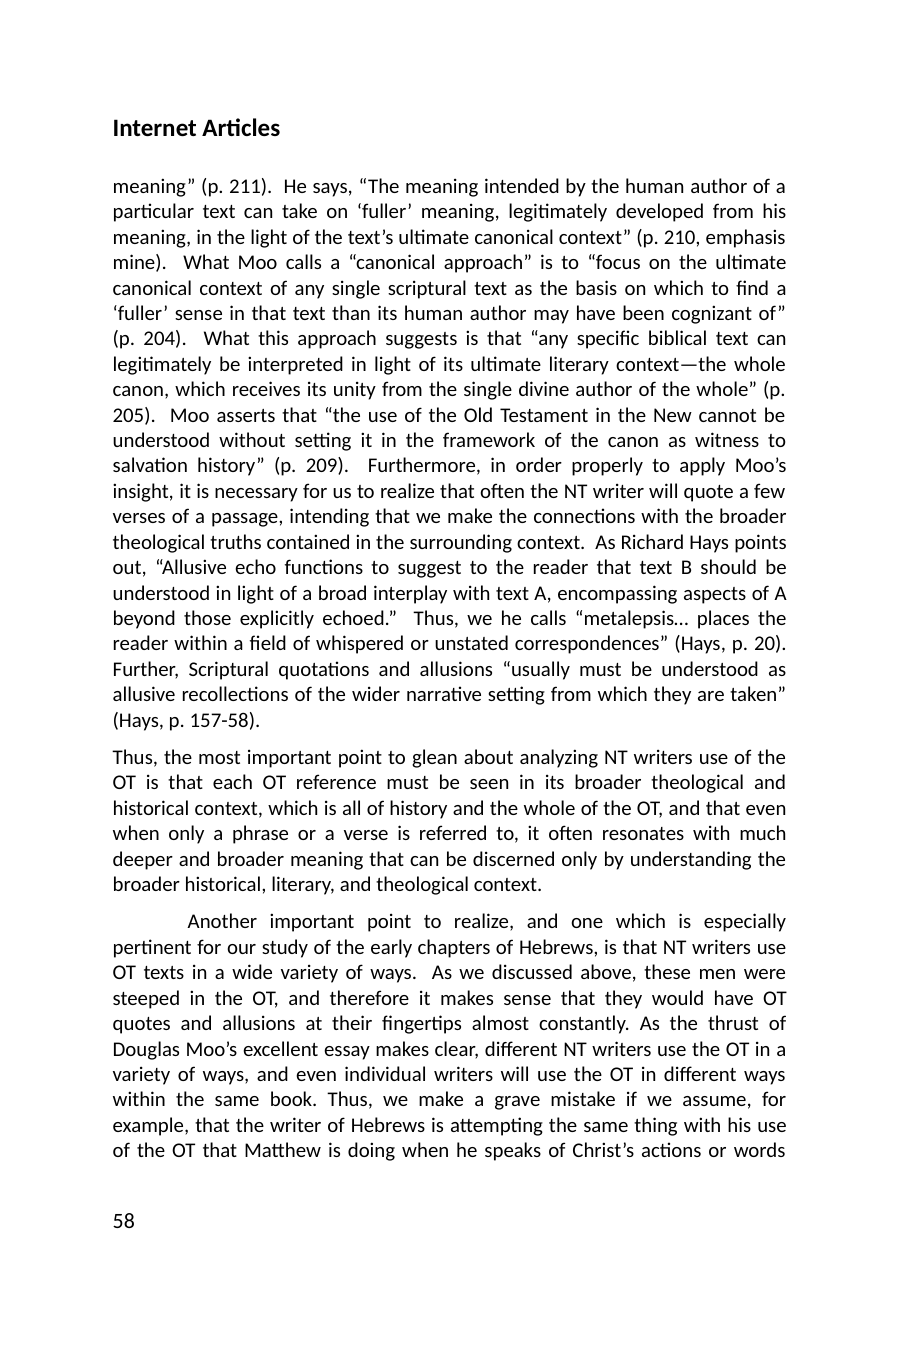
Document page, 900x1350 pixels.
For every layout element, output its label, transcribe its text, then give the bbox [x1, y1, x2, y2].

text Thus, the most important point to glean about analyzing NT writers use of the OT is that each OT reference must be seen in its broader theological and historical context, which is all of history and the whole of the OT, and that even when only a phrase or a verse is referred to, it often resonates with much deeper and broader meaning that can be discerned only by understanding the broader historical, literary, and theological context. [112, 744, 787, 897]
text meaning” (p. 211). He says, “The meaning intended by the human author of a particular text can take on ‘fuller’ meaning, legitimately developed from his meaning, in the light of the text’s ultimate canonical context” (p. 210, emphasis mine). What Moo calls a “canonical approach” is to “focus on the ultimate canonical context of any single scriptural text as the basis on which to find a ‘fuller’ sense in that text than its human author may have been cognizant of” (p. 204). What this approach suggests is that “any specific biblical text can legitimately be interpreted in light of its ultimate literary context—the whole canon, which receives its unity from the single divine author of the whole” (p. 205). Moo asserts that “the use of the Old Testament in the New cannot be understood without setting it in the framework of the canon as witness to salvation history” (p. 209). Furthermore, in order properly to apply Moo’s insight, it is necessary for us to realize that often the NT writer will quote a few verses of a passage, intending that we make the connections with the broader theological truths contained in the surrounding context. As Richard Hays points out, “Allusive echo functions to suggest to the reader that text B should be understood in light of a broad interplay with text A, encompassing aspects of A beyond those explicitly echoed.” Thus, we he calls “metalepsis… places the reader within a field of whispered or unstated correspondences” (Hays, p. 20). Further, Scriptural quotations and allusions “usually must be understood as allusive recollections of the wider narrative setting from which they are taken” (Hays, p. 157-58). [112, 173, 787, 732]
text Another important point to realize, and one which is especially pertinent for our study of the early chapters of Hebrews, is that NT writers use OT texts in a wide variety of ways. As we discussed above, these men were steeped in the OT, and therefore it makes sense that they would have OT quotes and allusions at their fingertips almost constantly. As the thrust of Douglas Moo’s excellent essay makes clear, different NT writers use the OT in a variety of ways, and even individual writers will use the OT in different ways within the same book. Thus, we make a grave mistake if we assume, for example, that the writer of Hebrews is attempting the same thing with his use of the OT that Matthew is doing when he speaks of Christ’s actions or words [112, 909, 787, 1163]
